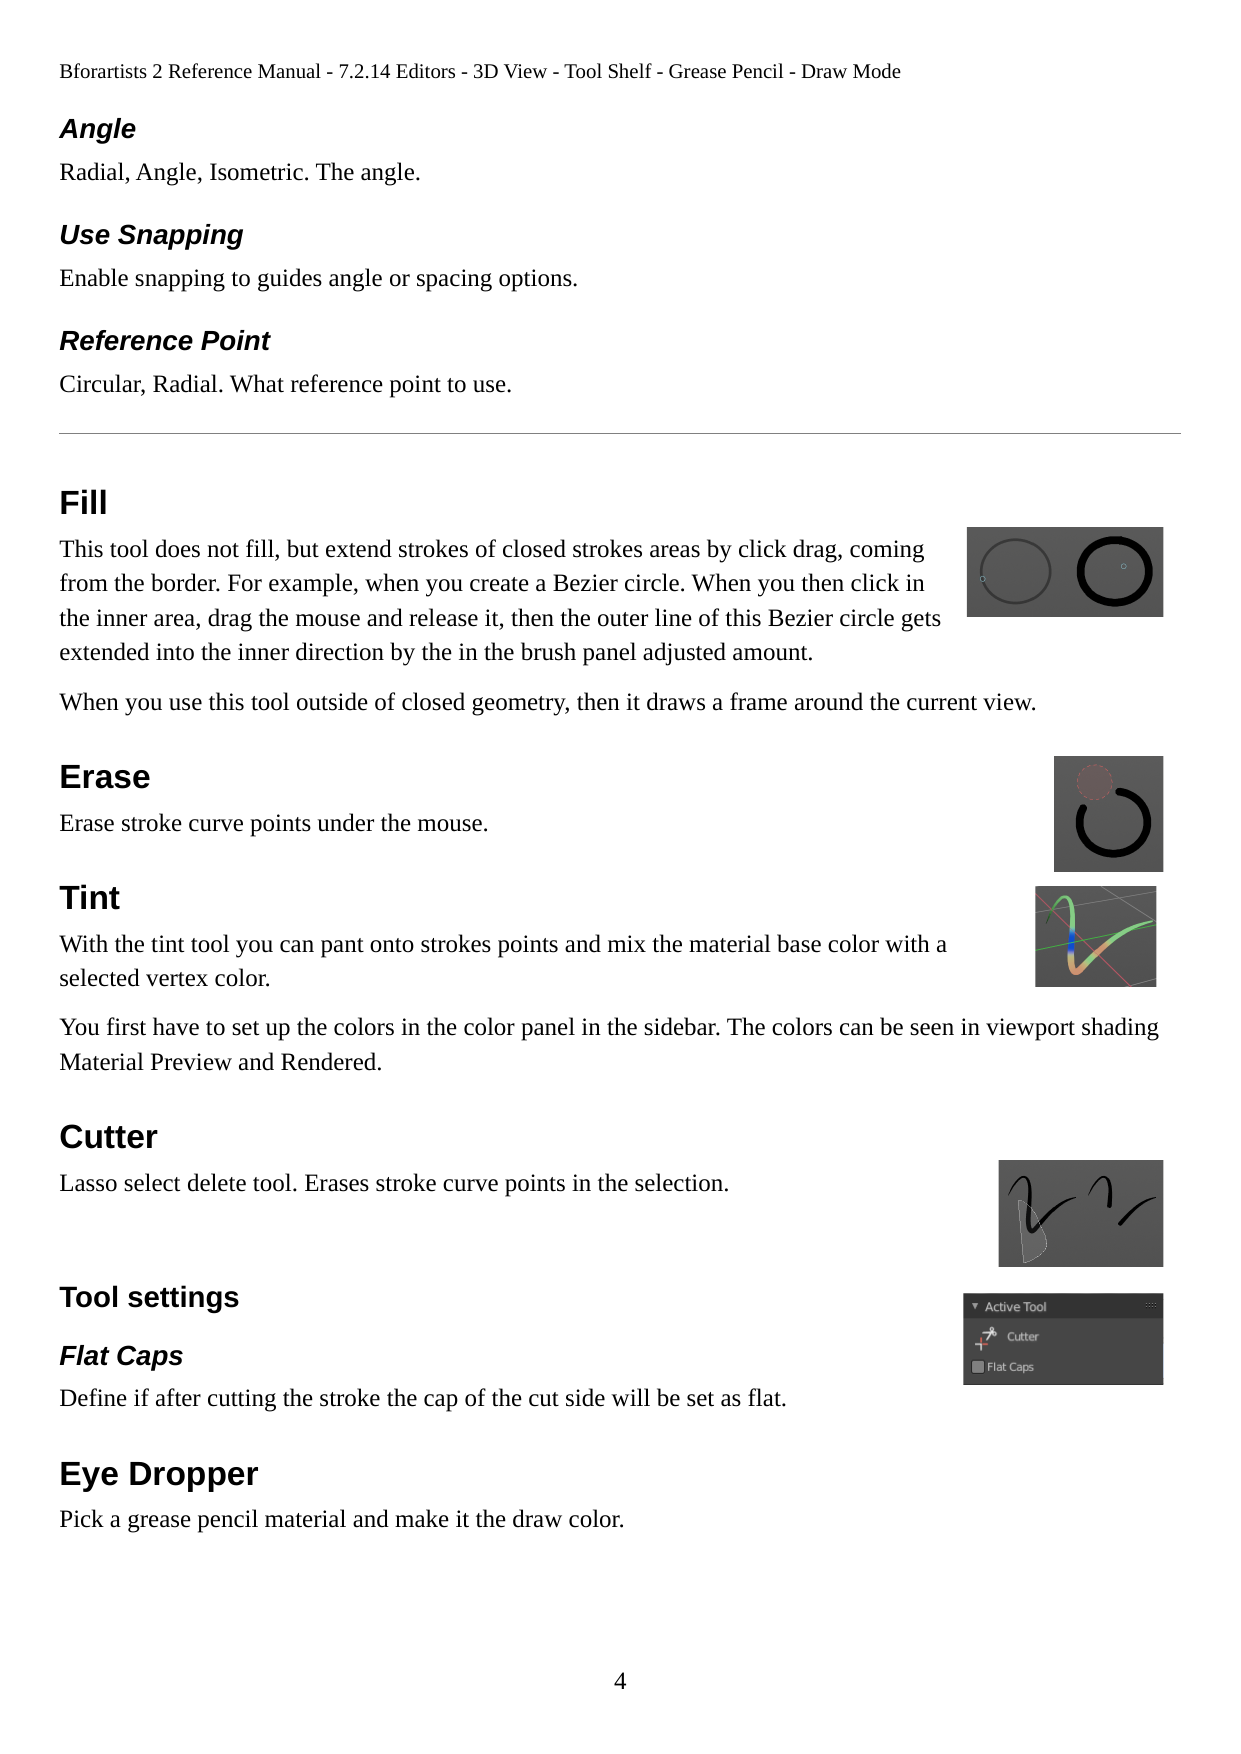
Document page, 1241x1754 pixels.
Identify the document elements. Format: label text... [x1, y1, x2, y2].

picture [1035, 886, 1157, 987]
subtitle [1164, 1339, 1181, 1371]
text This tool does not fill, but extend strokes of closed strokes areas by click drag, coming from the border. For example, when you create a Bezier circle. When you then click in the inner area, drag the mouse and release it, then the outer line of this Bezier circle gets extended into the inner direction by the in the brush panel adjusted amount. [59, 534, 1181, 666]
subtitle Angle [59, 113, 1181, 144]
subtitle Erase [59, 756, 1054, 795]
subtitle Reference Point [59, 324, 1181, 356]
subtitle Tool settings [59, 1280, 1181, 1314]
picture [998, 1160, 1164, 1267]
text Circular, Radial. What reference point to use. [59, 369, 1181, 398]
text Lasso select delete tool. Erases stroke curve points in the selection. [59, 1168, 998, 1196]
text When you use this tool outside of closed geometry, then it draws a frame around the current view. [59, 687, 1181, 715]
subtitle Use Snapping [59, 218, 1181, 250]
picture [966, 527, 1164, 617]
subtitle Flat Caps [59, 1339, 963, 1371]
subtitle Eye Dropper [59, 1453, 1181, 1492]
picture [1054, 756, 1164, 872]
subtitle Cutter [59, 1117, 1181, 1155]
text You first have to set up the colors in the color panel in the sidebar. The colors can be seen in viewport shading Material Preview and Rendered. [59, 1012, 1181, 1075]
subtitle Fill [59, 483, 1181, 522]
picture [963, 1293, 1164, 1385]
text With the tint tool you can pant onto strokes points and mix the material base color with a selected vertex color. [59, 929, 1181, 992]
subtitle Tint [59, 877, 1181, 916]
text Define if after cutting the stroke the cap of the cut side will be set as flat. [59, 1383, 1181, 1412]
text Radial, Angle, Isometric. The angle. [59, 157, 1181, 186]
text Erase stroke curve points under the mouse. [59, 808, 1054, 836]
text Pick a grease pencil material and make it the draw color. [59, 1504, 1181, 1533]
text Enable snapping to guides angle or spacing options. [59, 263, 1181, 292]
subtitle [1164, 756, 1181, 795]
